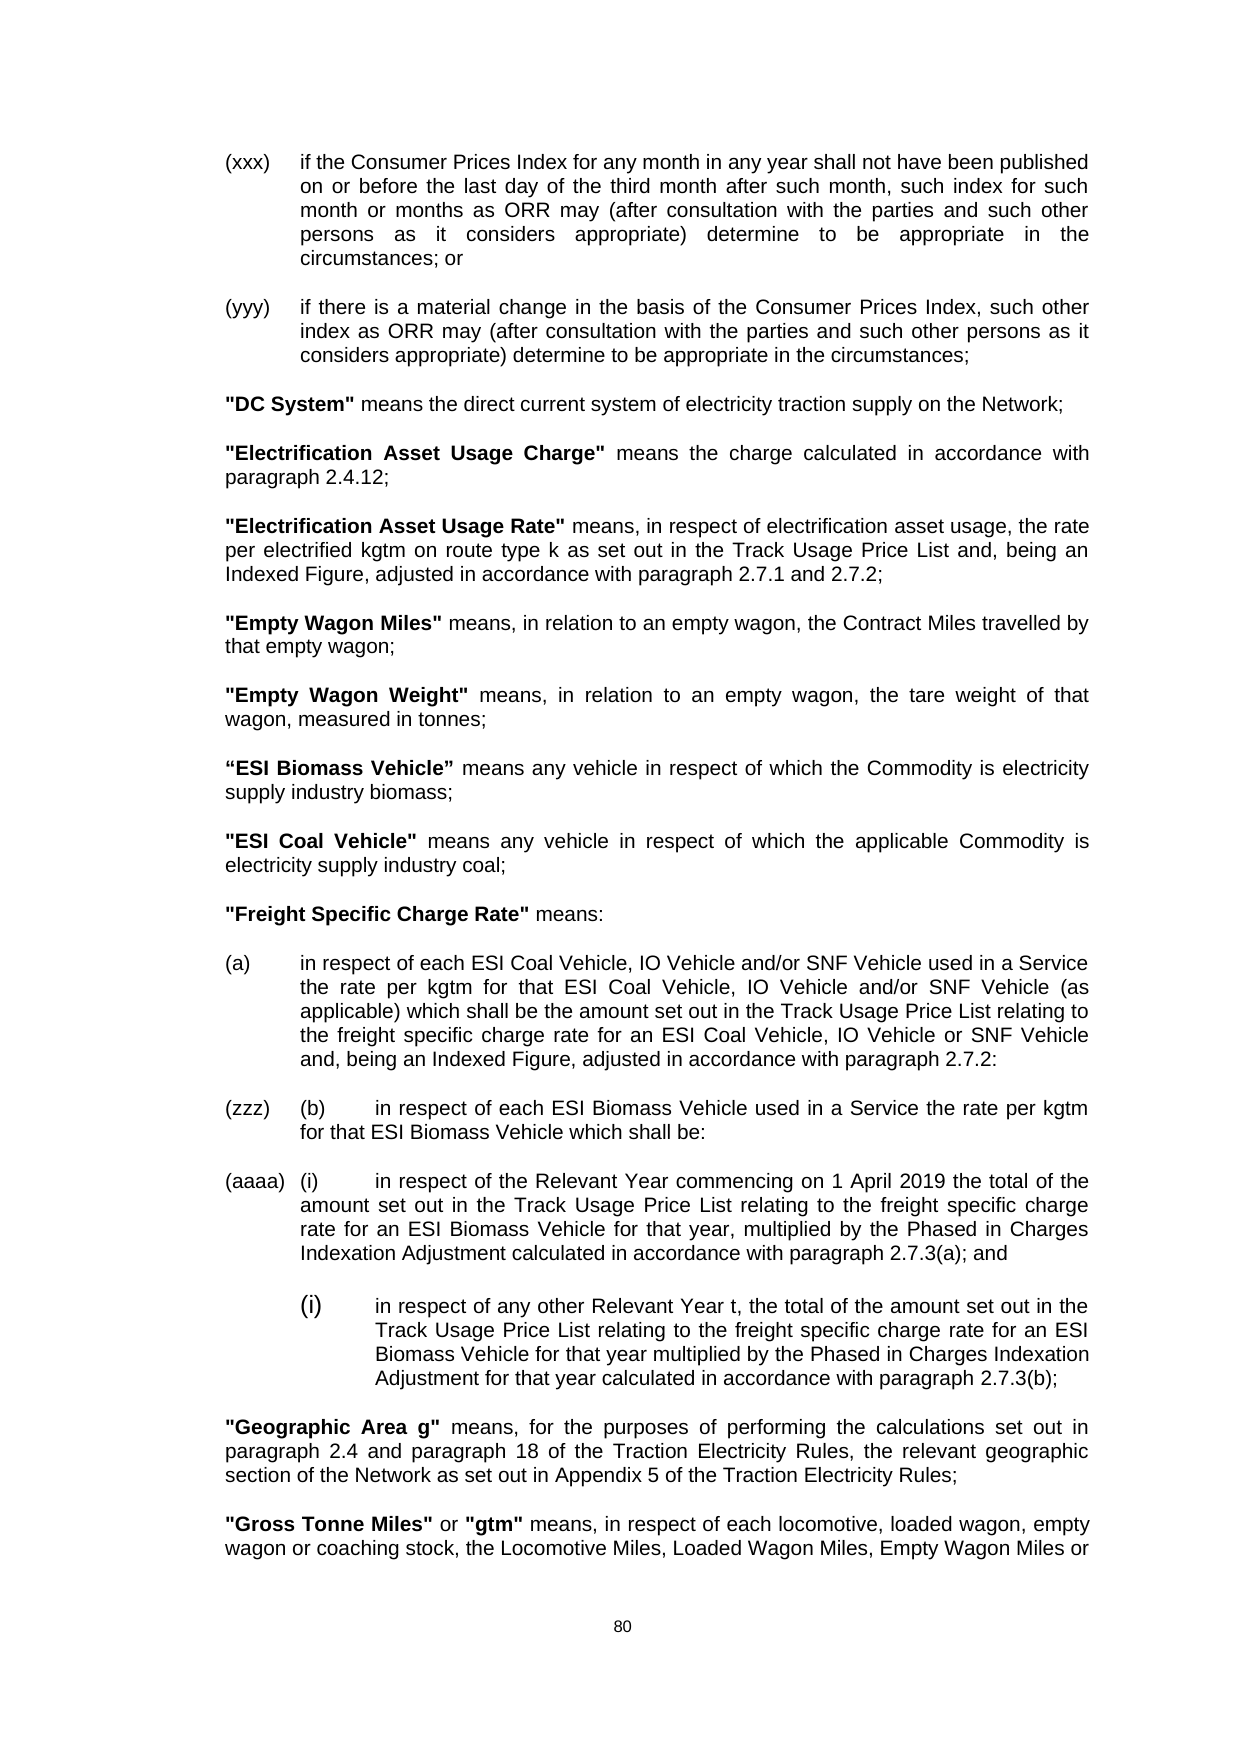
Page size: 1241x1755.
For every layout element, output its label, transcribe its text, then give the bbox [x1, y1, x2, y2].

text (a) in respect of each ESI Coal Vehicle, IO Vehicle and/or SNF Vehicle used in a Service the rate per kgtm for that ESI Coal Vehicle, IO Vehicle and/or SNF Vehicle (as applicable) which shall be the amount set out in the Track Usage Price List relating to the freight specific charge rate for an ESI Coal Vehicle, IO Vehicle or SNF Vehicle and, being an Indexed Figure, adjusted in accordance with paragraph 2.7.2: [225, 951, 1090, 1071]
text "Freight Specific Charge Rate" means: [225, 902, 1090, 926]
text “ESI Biomass Vehicle” means any vehicle in respect of which the Commodity is electricity supply industry biomass; [225, 756, 1090, 804]
text "Gross Tonne Miles" or "gtm" means, in respect of each locomotive, loaded wagon, empty wagon or coaching stock, the Locomotive Miles, Loaded Wagon Miles, Empty Wagon Miles or [225, 1512, 1090, 1560]
text "Empty Wagon Miles" means, in relation to an empty wagon, the Contract Miles travelled by that empty wagon; [225, 610, 1090, 658]
subtitle if the Consumer Prices Index for any month in any year shall not have been published on or before the last day of the third month after such month, such index for such month or months as ORR may (after consultation with the parties and such other persons as it considers appropriate) determine to be appropriate in the circumstances; or [225, 150, 1090, 270]
text "Electrification Asset Usage Charge" means the charge calculated in accordance with paragraph 2.4.12; [225, 441, 1090, 488]
text "Geographic Area g" means, for the purposes of performing the calculations set out in paragraph 2.4 and paragraph 18 of the Traction Electricity Rules, the relevant geographic section of the Network as set out in Appendix 5 of the Traction Electricity Rules; [225, 1415, 1090, 1487]
text "DC System" means the direct current system of electricity traction supply on the Network; [225, 392, 1090, 416]
subtitle if there is a material change in the basis of the Consumer Prices Index, such other index as ORR may (after consultation with the parties and such other persons as it considers appropriate) determine to be appropriate in the circumstances; [225, 295, 1090, 367]
text "Empty Wagon Weight" means, in relation to an empty wagon, the tare weight of that wagon, measured in tonnes; [225, 683, 1090, 731]
subtitle (i) in respect of the Relevant Year commencing on 1 April 2019 the total of the amount set out in the Track Usage Price List relating to the freight specific charge rate for an ESI Biomass Vehicle for that year, multiplied by the Phased in Charges Indexation Adjustment calculated in accordance with paragraph 2.7.3(a); and [225, 1169, 1090, 1264]
text "Electrification Asset Usage Rate" means, in respect of electrification asset usage, the rate per electrified kgtm on route type k as set out in the Track Usage Price List and, being an Indexed Figure, adjusted in accordance with paragraph 2.7.1 and 2.7.2; [225, 513, 1090, 585]
subtitle in respect of any other Relevant Year t, the total of the amount set out in the Track Usage Price List relating to the freight specific charge rate for an ESI Biomass Vehicle for that year multiplied by the Phased in Charges Indexation Adjustment for that year calculated in accordance with paragraph 2.7.3(b); [300, 1289, 1090, 1390]
subtitle (b) in respect of each ESI Biomass Vehicle used in a Service the rate per kgtm for that ESI Biomass Vehicle which shall be: [225, 1096, 1090, 1144]
text "ESI Coal Vehicle" means any vehicle in respect of which the applicable Commodity is electricity supply industry coal; [225, 829, 1090, 877]
